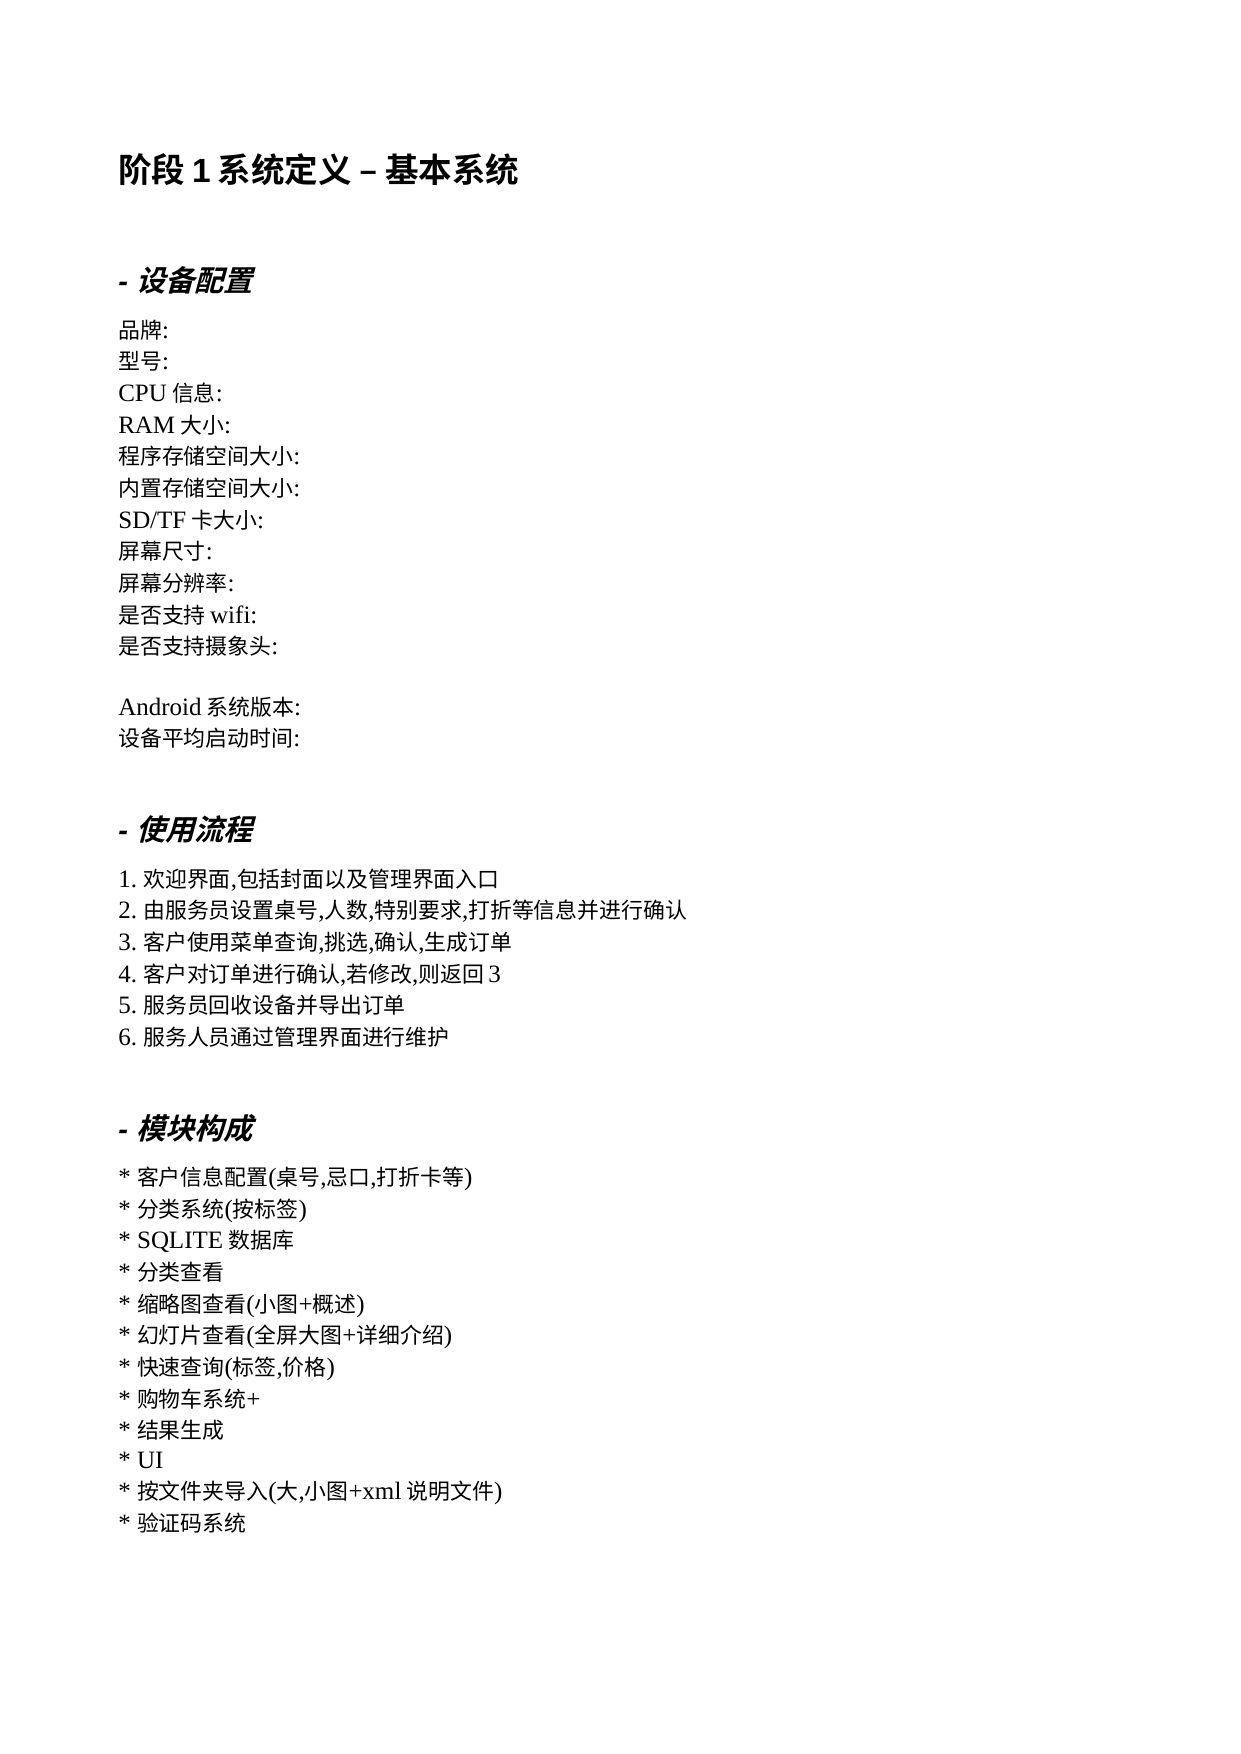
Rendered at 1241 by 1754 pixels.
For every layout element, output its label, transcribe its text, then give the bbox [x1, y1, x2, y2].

text 6. 服务人员通过管理界面进行维护 [118, 1020, 1122, 1052]
text 设备平均启动时间: [118, 721, 1122, 753]
text 1. 欢迎界面,包括封面以及管理界面入口 [118, 862, 1122, 893]
subtitle - 使用流程 [118, 807, 1122, 849]
text * 分类查看 [118, 1255, 1122, 1287]
text * 快速查询(标签,价格) [118, 1350, 1122, 1382]
text Android系统版本: [118, 690, 1122, 721]
text 3. 客户使用菜单查询,挑选,确认,生成订单 [118, 925, 1122, 957]
text * SQLITE数据库 [118, 1223, 1122, 1255]
text * 验证码系统 [118, 1506, 1122, 1537]
text 是否支持wifi: [118, 598, 1122, 629]
subtitle 阶段1系统定义 – 基本系统 [118, 143, 1122, 192]
text * 分类系统(按标签) [118, 1192, 1122, 1223]
text 5. 服务员回收设备并导出订单 [118, 988, 1122, 1020]
text 程序存储空间大小: [118, 439, 1122, 471]
text * 缩略图查看(小图+概述) [118, 1287, 1122, 1318]
text RAM大小: [118, 408, 1122, 439]
subtitle - 模块构成 [118, 1105, 1122, 1148]
text SD/TF卡大小: [118, 503, 1122, 534]
text 屏幕分辨率: [118, 566, 1122, 598]
text * 结果生成 [118, 1413, 1122, 1445]
text * 幻灯片查看(全屏大图+详细介绍) [118, 1318, 1122, 1350]
subtitle - 设备配置 [118, 258, 1122, 300]
text 型号: [118, 344, 1122, 376]
text * 客户信息配置(桌号,忌口,打折卡等) [118, 1160, 1122, 1192]
text 屏幕尺寸: [118, 534, 1122, 566]
text 2. 由服务员设置桌号,人数,特别要求,打折等信息并进行确认 [118, 893, 1122, 925]
text * UI [118, 1445, 1122, 1474]
text 品牌: [118, 313, 1122, 344]
text * 按文件夹导入(大,小图+xml说明文件) [118, 1474, 1122, 1506]
text 4. 客户对订单进行确认,若修改,则返回3 [118, 957, 1122, 988]
text CPU信息: [118, 376, 1122, 408]
text 是否支持摄象头: [118, 629, 1122, 661]
text 内置存储空间大小: [118, 471, 1122, 503]
text * 购物车系统+ [118, 1382, 1122, 1413]
